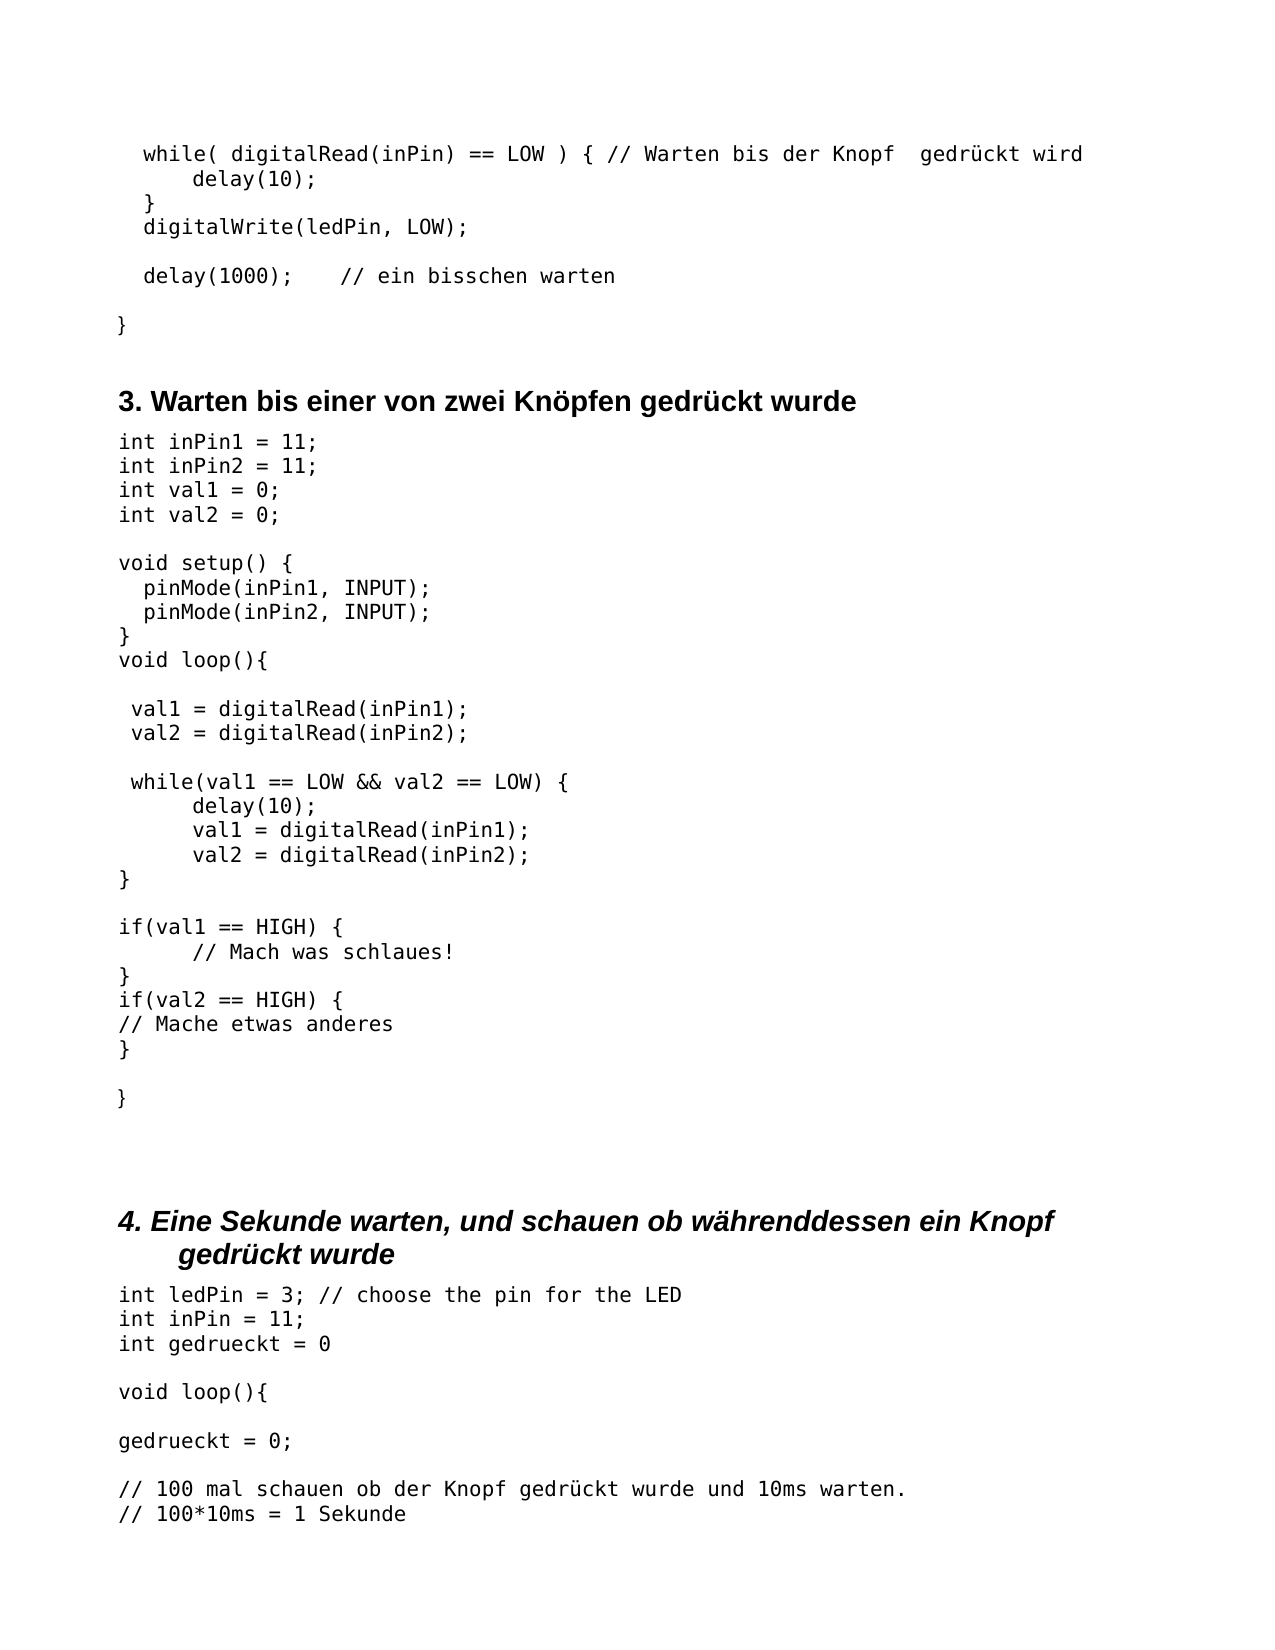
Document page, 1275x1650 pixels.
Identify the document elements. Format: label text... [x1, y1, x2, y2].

text int val1 = 0; [118, 478, 1157, 503]
text int gedrueckt = 0 [118, 1332, 1157, 1356]
text delay(10); [118, 167, 1157, 191]
text } [118, 624, 1157, 648]
text if(val1 == HIGH) { [118, 915, 1157, 940]
text } [118, 1085, 1157, 1109]
text } [118, 191, 1157, 215]
subtitle 4. Eine Sekunde warten, und schauen ob währenddessen ein Knopf gedrückt wurde [118, 1204, 1157, 1271]
text } [118, 867, 1157, 891]
text val1 = digitalRead(inPin1); [118, 697, 1157, 721]
text } [118, 312, 1157, 336]
text // Mache etwas anderes [118, 1012, 1157, 1037]
subtitle 3. Warten bis einer von zwei Knöpfen gedrückt wurde [118, 384, 1157, 417]
text // 100*10ms = 1 Sekunde [118, 1502, 1157, 1526]
text pinMode(inPin1, INPUT); [118, 576, 1157, 600]
text int inPin = 11; [118, 1307, 1157, 1332]
text while( digitalRead(inPin) == LOW ) { // Warten bis der Knopf gedrückt wird [118, 142, 1157, 167]
text } [118, 964, 1157, 988]
text if(val2 == HIGH) { [118, 988, 1157, 1012]
text val1 = digitalRead(inPin1); [118, 818, 1157, 843]
text int val2 = 0; [118, 503, 1157, 527]
text int ledPin = 3; // choose the pin for the LED [118, 1283, 1157, 1307]
text delay(1000); // ein bisschen warten [118, 264, 1157, 288]
text digitalWrite(ledPin, LOW); [118, 215, 1157, 239]
text delay(10); [118, 794, 1157, 818]
text void loop(){ [118, 648, 1157, 673]
text while(val1 == LOW && val2 == LOW) { [118, 770, 1157, 794]
text int inPin2 = 11; [118, 454, 1157, 478]
text val2 = digitalRead(inPin2); [118, 721, 1157, 746]
text void setup() { [118, 551, 1157, 576]
text pinMode(inPin2, INPUT); [118, 600, 1157, 624]
text void loop(){ [118, 1380, 1157, 1404]
text gedrueckt = 0; [118, 1429, 1157, 1453]
text } [118, 1037, 1157, 1061]
text // Mach was schlaues! [118, 940, 1157, 964]
text int inPin1 = 11; [118, 430, 1157, 454]
text val2 = digitalRead(inPin2); [118, 843, 1157, 867]
text // 100 mal schauen ob der Knopf gedrückt wurde und 10ms warten. [118, 1477, 1157, 1502]
